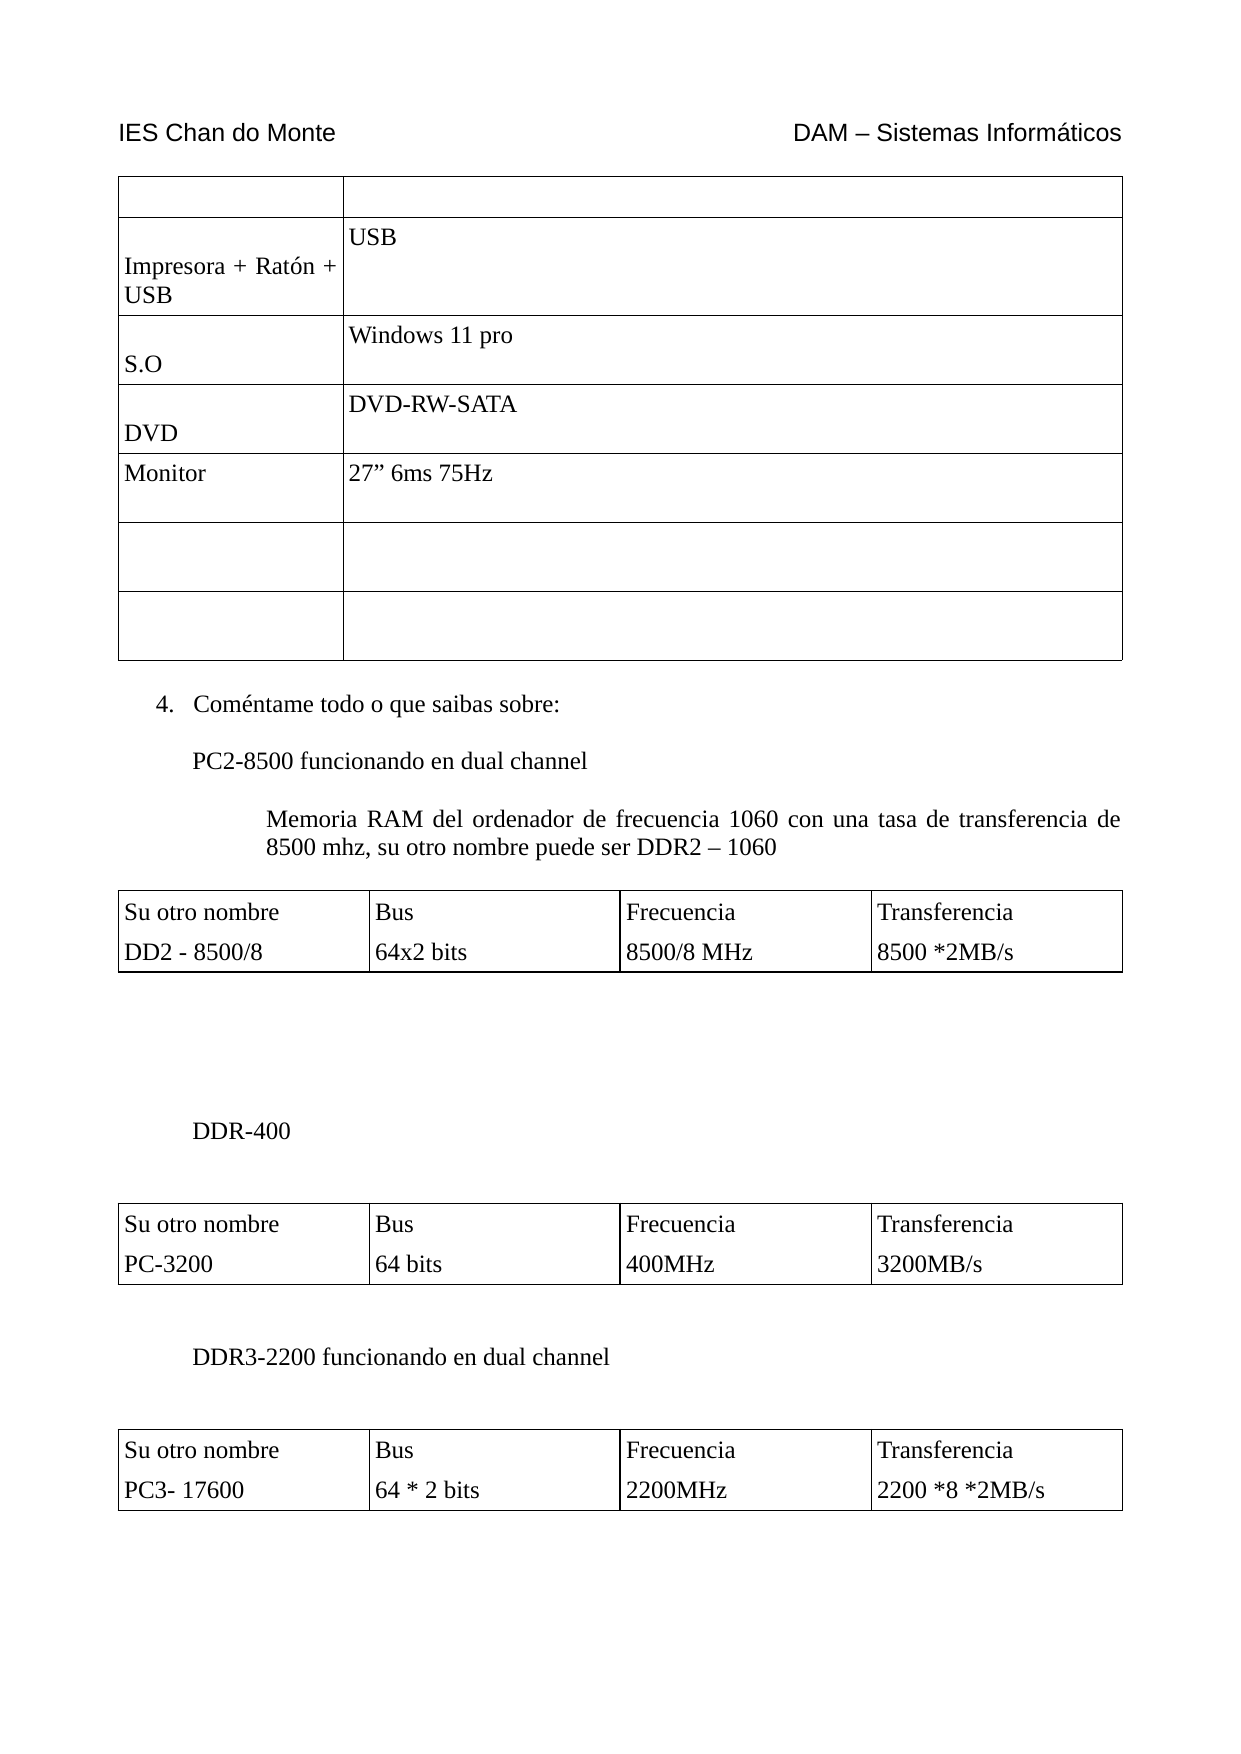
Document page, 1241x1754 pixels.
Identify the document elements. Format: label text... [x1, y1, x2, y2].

table_cell DVD [119, 385, 343, 453]
table_cell [344, 177, 1122, 217]
table_cell 8500 *2MB/s [872, 931, 1122, 971]
table_header Bus [370, 1430, 619, 1470]
list Coméntame todo o que saibas sobre: [156, 689, 1122, 717]
table_cell 3200MB/s [872, 1244, 1122, 1284]
table_cell 27” 6ms 75Hz [344, 454, 1122, 522]
text PC2-8500 funcionando en dual channel [192, 746, 1122, 775]
table_cell [119, 523, 343, 591]
table_cell 400MHz [621, 1244, 871, 1284]
table_cell Windows 11 pro [344, 316, 1122, 383]
table_header Frecuencia [621, 1430, 871, 1470]
table_header Bus [370, 1204, 619, 1244]
table_header Transferencia [872, 891, 1122, 931]
table_cell DD2 - 8500/8 [119, 931, 369, 971]
table_cell 64x2 bits [370, 931, 619, 971]
text DDR-400 [192, 1116, 1122, 1145]
table_cell [119, 177, 343, 217]
table_cell S.O [119, 316, 343, 383]
table_header Transferencia [872, 1430, 1122, 1470]
table_cell USB [344, 218, 1122, 314]
table_cell 2200 *8 *2MB/s [872, 1470, 1122, 1510]
text Memoria RAM del ordenador de frecuencia 1060 con una tasa de transferencia de 8500 mhz, su otro nombre puede ser DDR2 – 1060 [266, 804, 1122, 861]
table_header Su otro nombre [119, 891, 369, 931]
table_cell DVD-RW-SATA [344, 385, 1122, 453]
table_cell PC3- 17600 [119, 1470, 369, 1510]
table_cell [344, 592, 1122, 660]
text DDR3-2200 funcionando en dual channel [192, 1342, 1122, 1371]
table_header Frecuencia [621, 891, 871, 931]
table_cell Impresora + Ratón + USB [119, 218, 343, 314]
table_header Su otro nombre [119, 1204, 369, 1244]
table_header Transferencia [872, 1204, 1122, 1244]
table_cell 8500/8 MHz [621, 931, 871, 971]
table_cell [344, 523, 1122, 591]
table_header Frecuencia [621, 1204, 871, 1244]
table_cell Monitor [119, 454, 343, 522]
table_cell 64 bits [370, 1244, 619, 1284]
table_cell PC-3200 [119, 1244, 369, 1284]
table_header Bus [370, 891, 619, 931]
table_cell 64 * 2 bits [370, 1470, 619, 1510]
table_cell 2200MHz [621, 1470, 871, 1510]
table_header Su otro nombre [119, 1430, 369, 1470]
table_cell [119, 592, 343, 660]
